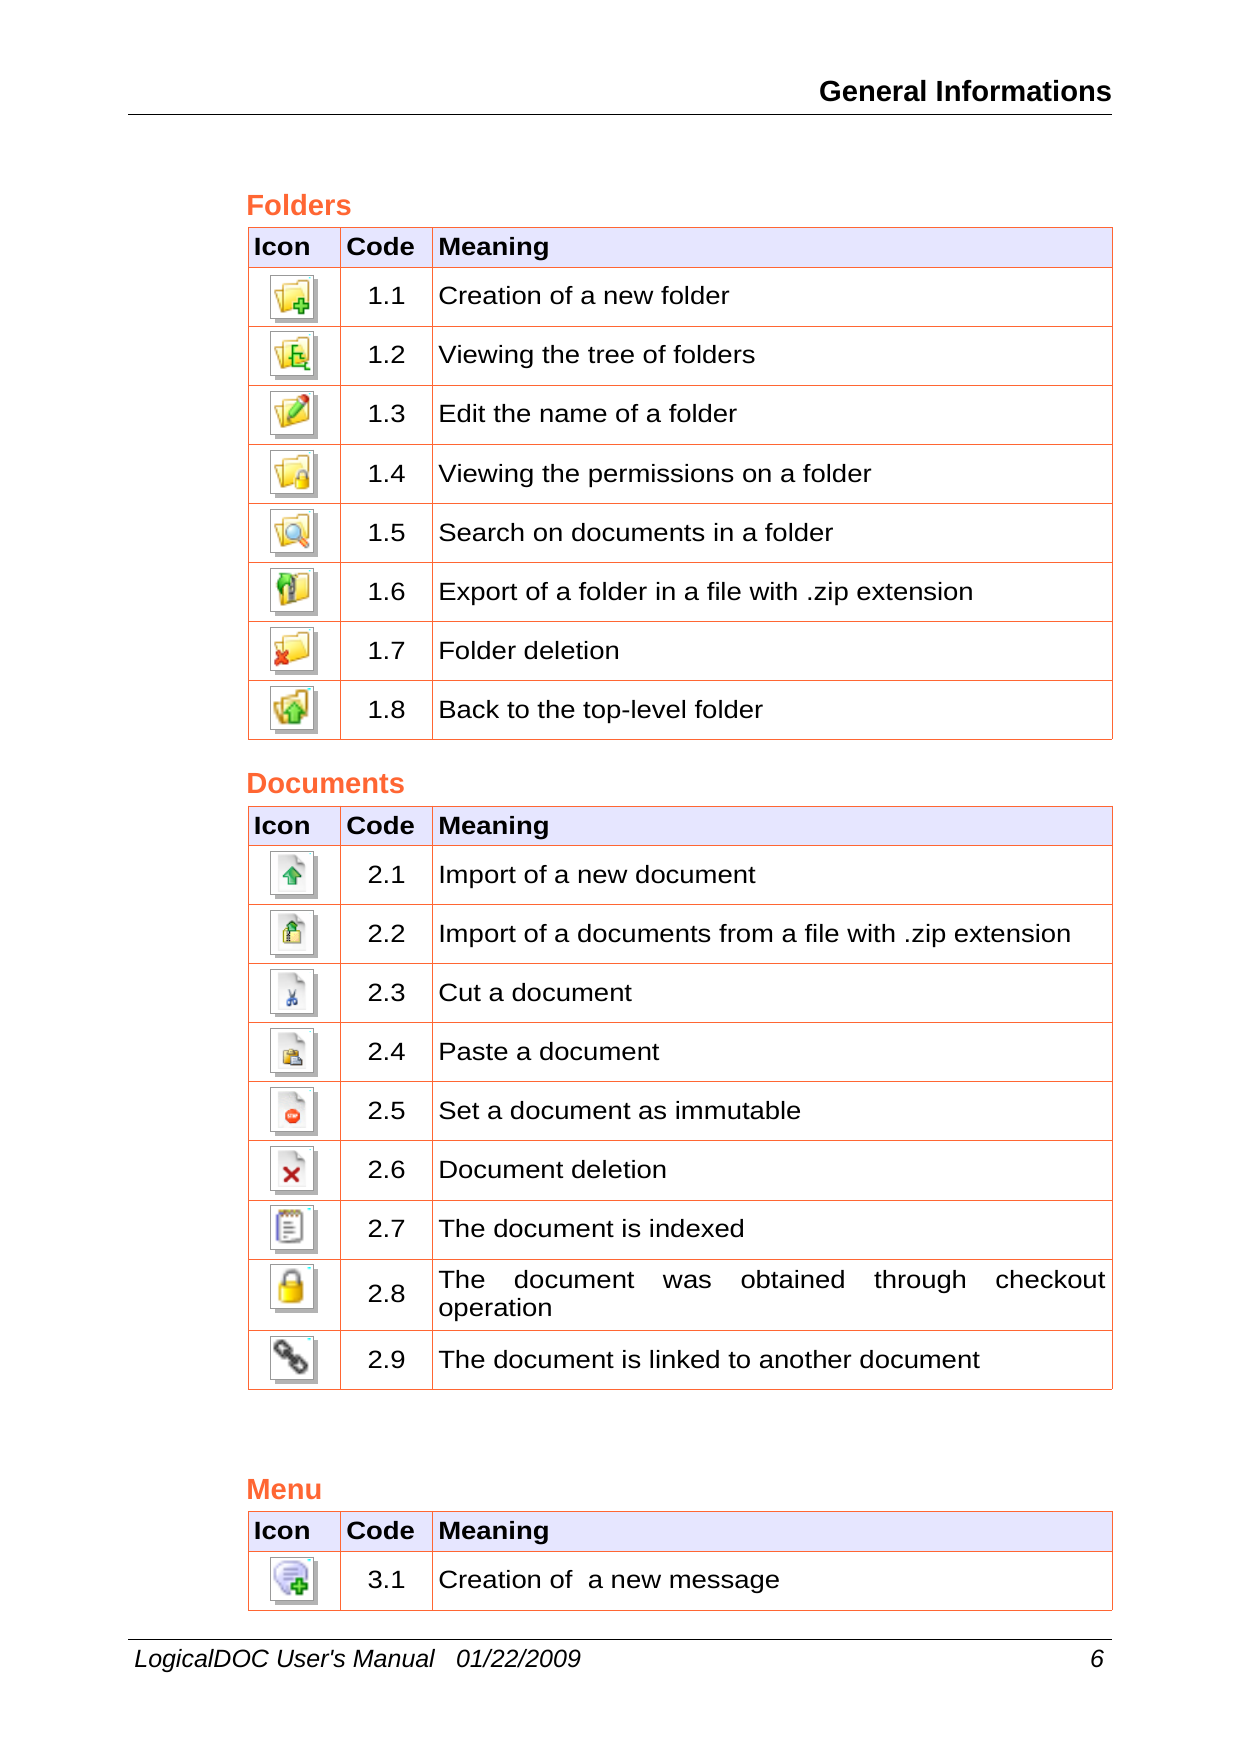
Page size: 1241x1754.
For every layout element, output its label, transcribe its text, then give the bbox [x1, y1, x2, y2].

table_cell [249, 1082, 340, 1140]
picture [272, 1208, 311, 1246]
table_cell The document is linked to another document [433, 1331, 1112, 1389]
picture [273, 277, 311, 316]
table_cell 2.7 [341, 1201, 432, 1258]
table_cell Import of a documents from a file with .zip extension [433, 905, 1112, 963]
table_cell [249, 964, 340, 1022]
table_cell 2.6 [341, 1141, 432, 1199]
table_cell [271, 332, 313, 375]
table_cell [249, 386, 340, 393]
table_cell Set a document as immutable [433, 1082, 1112, 1140]
table_cell Creation of a new message [433, 1552, 1112, 1610]
table_cell Folder deletion [433, 622, 1112, 680]
picture [273, 393, 311, 431]
table_cell 1.4 [341, 445, 432, 503]
table_cell [249, 563, 340, 621]
table_cell [249, 1268, 340, 1330]
table_cell 1.6 [341, 563, 432, 621]
table_header Code [341, 1512, 432, 1551]
picture [273, 452, 311, 491]
table_cell Back to the top-level folder [433, 681, 1112, 739]
table_cell [249, 268, 340, 326]
picture [272, 972, 311, 1010]
table_cell [249, 1141, 340, 1199]
table_cell Viewing the tree of folders [433, 327, 1112, 385]
picture [272, 1559, 311, 1598]
picture [273, 570, 311, 609]
table_cell Paste a document [433, 1023, 1112, 1081]
table_cell 1.1 [341, 268, 432, 326]
table_header Meaning [433, 228, 1112, 267]
table_header Meaning [433, 1512, 1112, 1551]
table_cell Viewing the permissions on a folder [433, 445, 1112, 503]
picture [272, 913, 311, 951]
table_cell [249, 1552, 340, 1559]
table_cell [271, 392, 313, 434]
table_cell Import of a new document [433, 846, 1112, 904]
table_cell [249, 445, 340, 503]
table_cell Edit the name of a folder [433, 386, 1112, 444]
table_cell 1.3 [341, 386, 432, 444]
table_cell [249, 1560, 340, 1610]
table_cell 1.2 [341, 327, 432, 385]
picture [273, 511, 311, 550]
picture [272, 1090, 311, 1128]
picture [272, 853, 311, 892]
subtitle Menu [246, 1473, 1112, 1505]
subtitle Documents [246, 767, 1112, 800]
table_cell [249, 622, 340, 680]
table_cell [249, 681, 340, 739]
table_header Icon [249, 807, 340, 845]
table_cell 2.2 [341, 905, 432, 963]
table_cell [249, 1023, 340, 1081]
table_cell The document was obtained through checkout operation [433, 1260, 1112, 1330]
table_cell The document is indexed [433, 1201, 1112, 1258]
table_cell Export of a folder in a file with .zip extension [433, 563, 1112, 621]
table_header Icon [249, 1512, 340, 1551]
table_cell Creation of a new folder [433, 268, 1112, 326]
table_cell [249, 846, 340, 904]
picture [272, 1031, 311, 1069]
table_cell Cut a document [433, 964, 1112, 1022]
table_header Code [341, 807, 432, 845]
table_cell 3.1 [341, 1552, 432, 1610]
picture [272, 1338, 311, 1377]
picture [272, 688, 311, 727]
table_cell 2.1 [341, 846, 432, 904]
table_cell 1.7 [341, 622, 432, 680]
table_cell 1.8 [341, 681, 432, 739]
table_cell 2.4 [341, 1023, 432, 1081]
table_cell 2.8 [341, 1260, 432, 1330]
table_cell 1.5 [341, 504, 432, 562]
table_cell [249, 1260, 340, 1267]
picture [273, 629, 311, 668]
table_cell 2.5 [341, 1082, 432, 1140]
table_cell [249, 1201, 340, 1258]
table_cell [249, 905, 340, 963]
table_cell [249, 504, 340, 562]
table_cell Search on documents in a folder [433, 504, 1112, 562]
picture [272, 1149, 311, 1187]
subtitle Folders [246, 188, 1112, 221]
table_header Meaning [433, 807, 1112, 845]
table_cell [249, 1331, 340, 1389]
table_cell Document deletion [433, 1141, 1112, 1199]
picture [272, 1267, 311, 1306]
table_cell 2.3 [341, 964, 432, 1022]
table_header Code [341, 228, 432, 267]
table_header Icon [249, 228, 340, 267]
picture [273, 334, 311, 372]
table_cell [249, 327, 340, 334]
table_cell [249, 394, 340, 444]
table_cell 2.9 [341, 1331, 432, 1389]
table_cell [249, 335, 340, 385]
